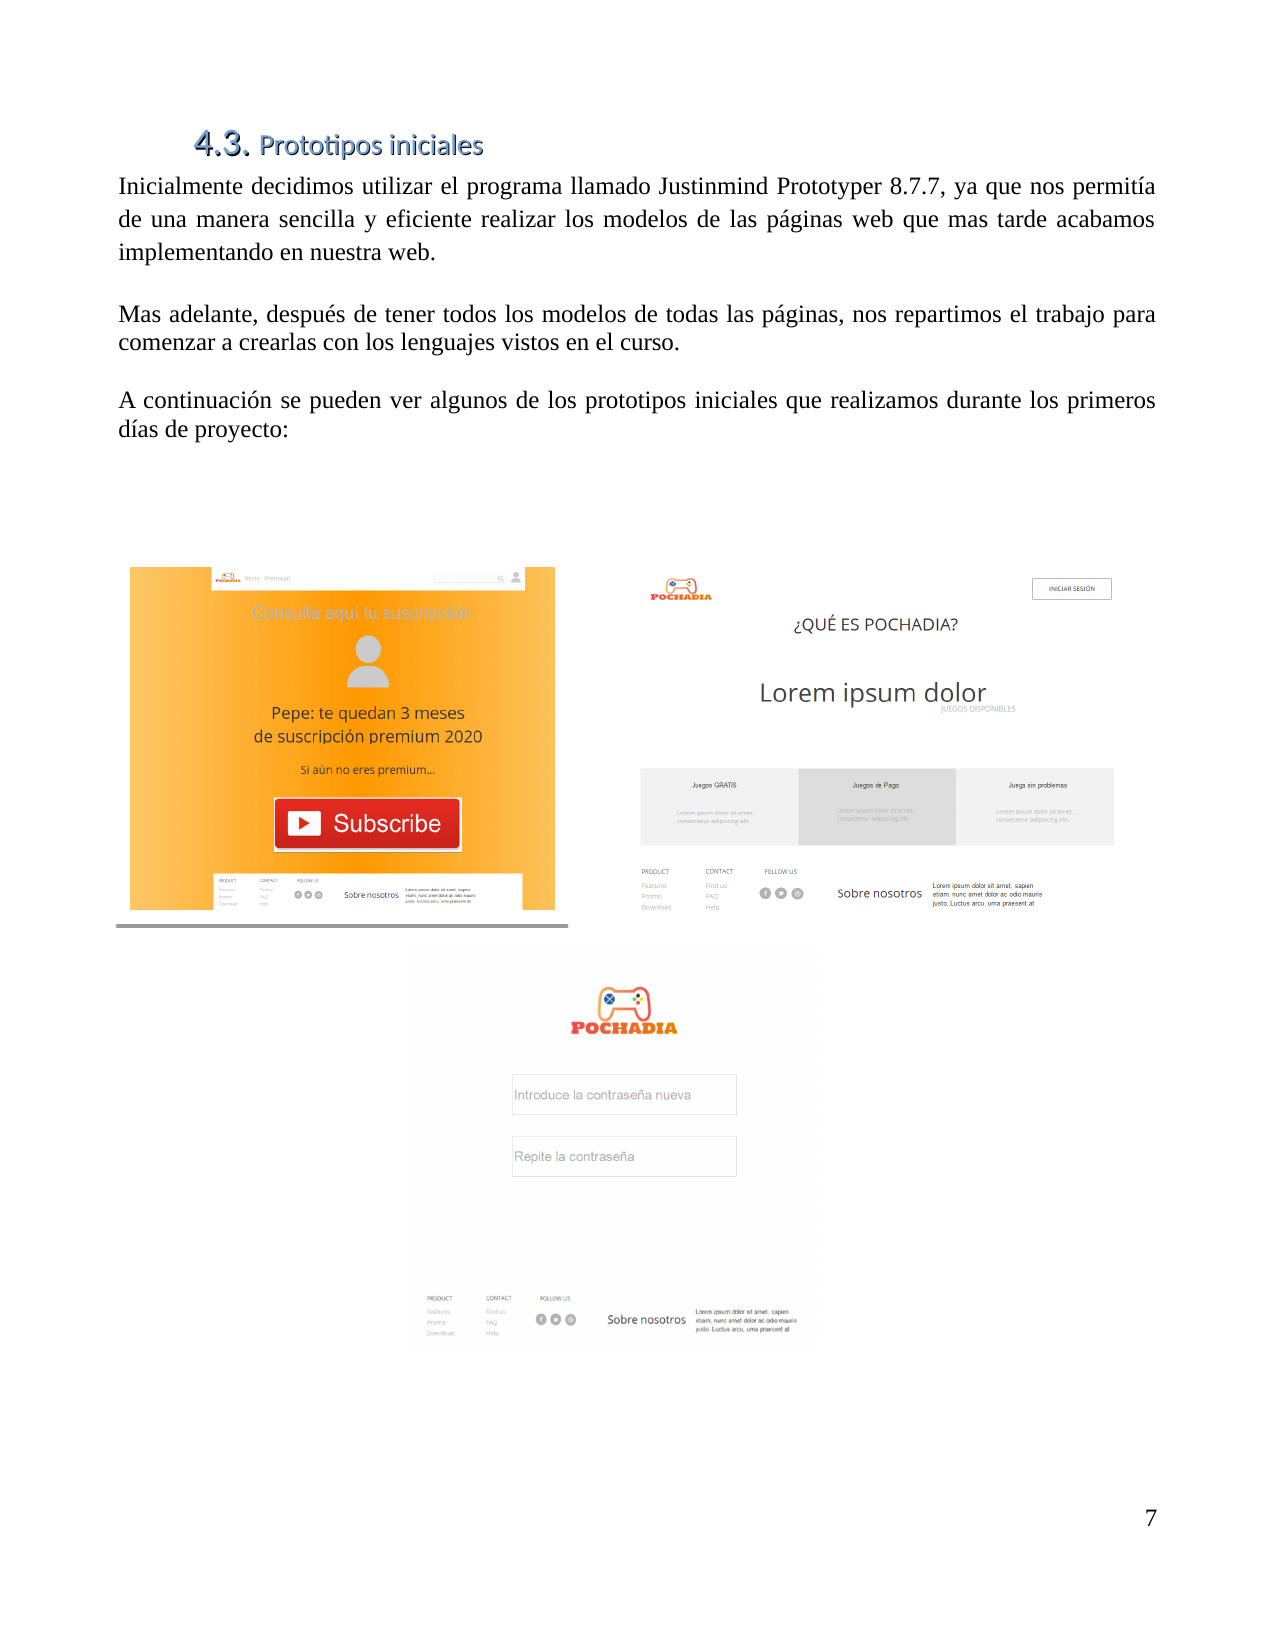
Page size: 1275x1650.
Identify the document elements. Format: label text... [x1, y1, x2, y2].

text A continuación se pueden ver algunos de los prototipos iniciales que realizamos durante los primeros días de proyecto: [118, 385, 1157, 442]
text Mas adelante, después de tener todos los modelos de todas las páginas, nos repartimos el trabajo para comenzar a crearlas con los lenguajes vistos en el curso. [118, 299, 1157, 356]
text 4.3. Prototipos iniciales [118, 118, 1157, 164]
picture [409, 944, 822, 1351]
picture [130, 567, 555, 910]
text Inicialmente decidimos utilizar el programa llamado Justinmind Prototyper 8.7.7, ya que nos permitía de una manera sencilla y eficiente realizar los modelos de las páginas web que mas tarde acabamos implementando en nuestra web. [118, 171, 1157, 266]
picture [625, 550, 1129, 928]
